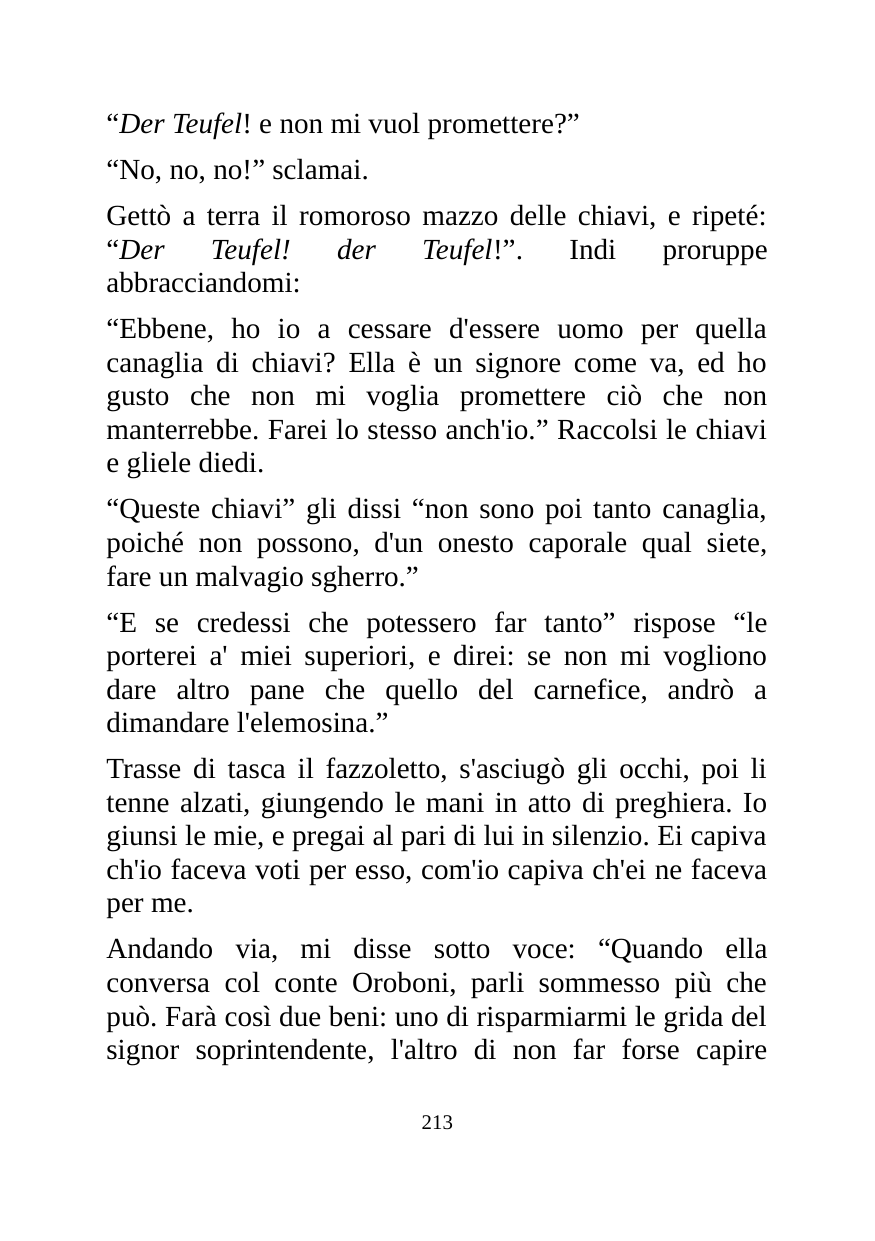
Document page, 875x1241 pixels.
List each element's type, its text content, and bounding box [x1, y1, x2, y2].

text “Queste chiavi” gli dissi “non sono poi tanto canaglia, poiché non possono, d'un onesto caporale qual siete, fare un malvagio sgherro.” [106, 492, 768, 592]
text Andando via, mi disse sotto voce: “Quando ella conversa col conte Oroboni, parli sommesso più che può. Farà così due beni: uno di risparmiarmi le grida del signor soprintendente, l'altro di non far forse capire [106, 932, 768, 1066]
text Gettò a terra il romoroso mazzo delle chiavi, e ripeté: “Der Teufel! der Teufel!”. Indi proruppe abbracciandomi: [106, 198, 768, 299]
text Trasse di tasca il fazzoletto, s'asciugò gli occhi, poi li tenne alzati, giungendo le mani in atto di preghiera. Io giunsi le mie, e pregai al pari di lui in silenzio. Ei capiva ch'io faceva voti per esso, com'io capiva ch'ei ne faceva per me. [106, 751, 768, 919]
text “E se credessi che potessero far tanto” rispose “le porterei a' miei superiori, e direi: se non mi vogliono dare altro pane che quello del carnefice, andrò a dimandare l'elemosina.” [106, 605, 768, 739]
text “Ebbene, ho io a cessare d'essere uomo per quella canaglia di chiavi? Ella è un signore come va, ed ho gusto che non mi voglia promettere ciò che non manterrebbe. Farei lo stesso anch'io.” Raccolsi le chiavi e gliele diedi. [106, 311, 768, 479]
text “No, no, no!” sclamai. [106, 152, 768, 186]
text “Der Teufel! e non mi vuol promettere?” [106, 106, 768, 140]
